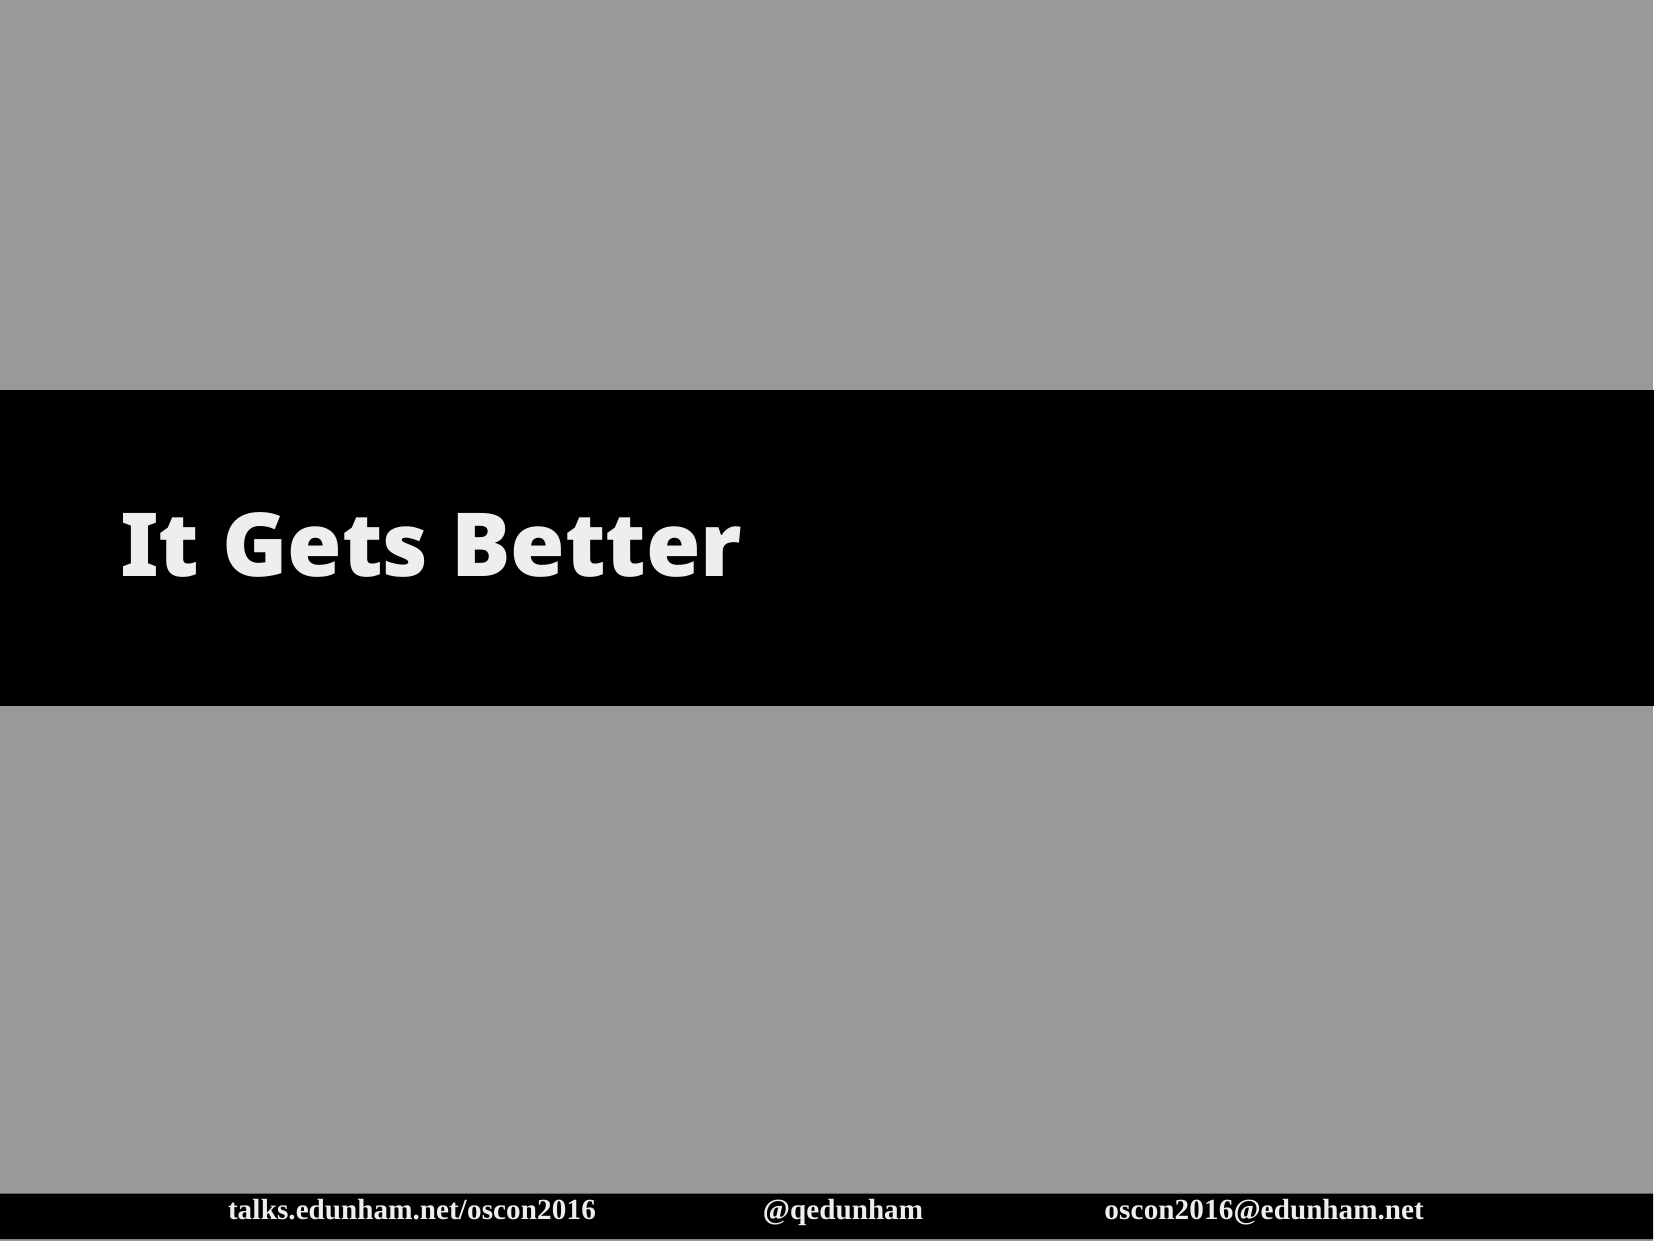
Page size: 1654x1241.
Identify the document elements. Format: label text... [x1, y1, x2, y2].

title It Gets Better [119, 423, 1525, 661]
